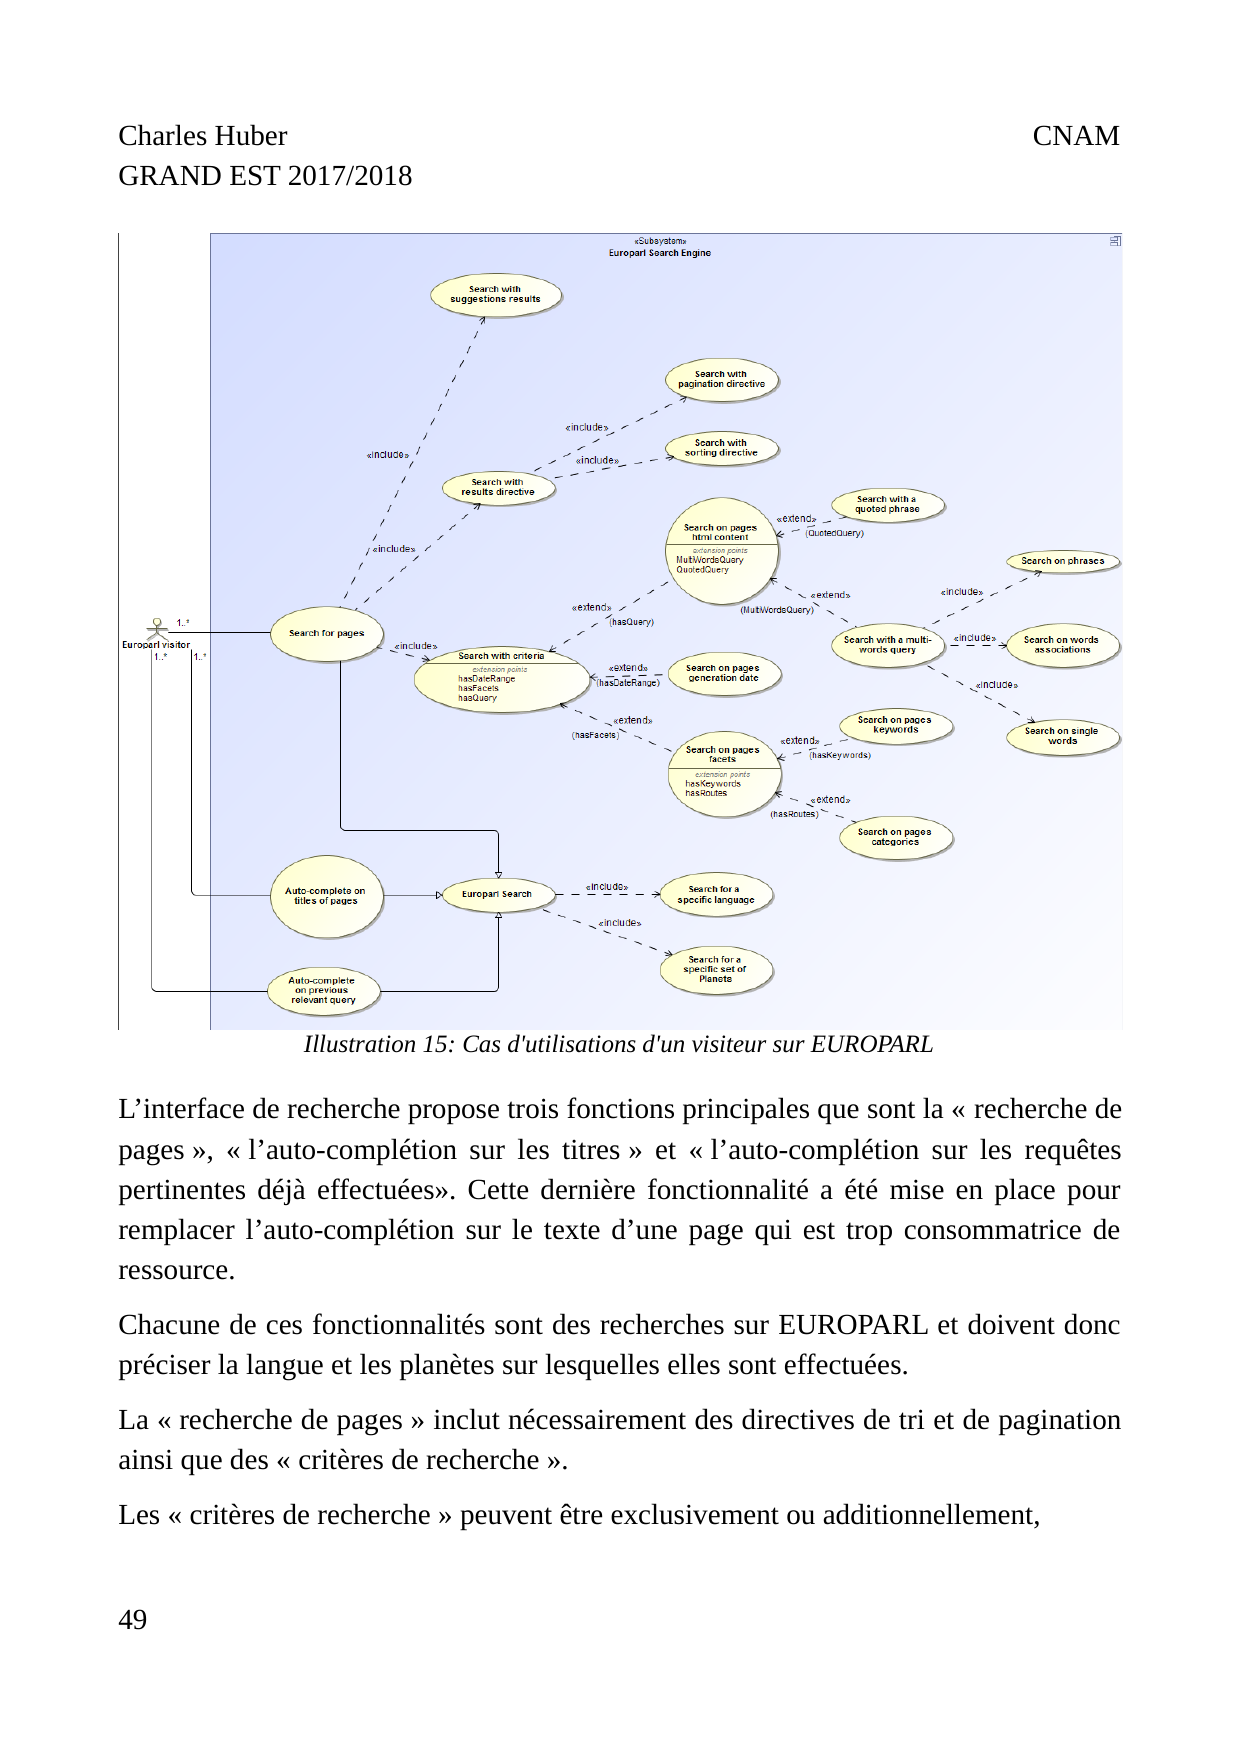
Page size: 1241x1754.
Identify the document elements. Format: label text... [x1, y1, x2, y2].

text La « recherche de pages » inclut nécessairement des directives de tri et de pagination ainsi que des « critères de recherche ». [118, 1402, 1122, 1476]
text L’interface de recherche propose trois fonctions principales que sont la « recherche de pages », « l’auto-complétion sur les titres » et « l’auto-complétion sur les requêtes pertinentes déjà effectuées». Cette dernière fonctionnalité a été mise en place pour remplacer l’auto-complétion sur le texte d’une page qui est trop consommatrice de ressource. [118, 1092, 1122, 1286]
text Les « critères de recherche » peuvent être exclusivement ou additionnellement, [118, 1497, 1122, 1531]
text Chacune de ces fonctionnalités sont des recherches sur EUROPARL et doivent donc préciser la langue et les planètes sur lesquelles elles sont effectuées. [118, 1307, 1122, 1381]
text Illustration 15: Cas d'utilisations d'un visiteur sur EUROPARL [118, 1030, 1122, 1058]
